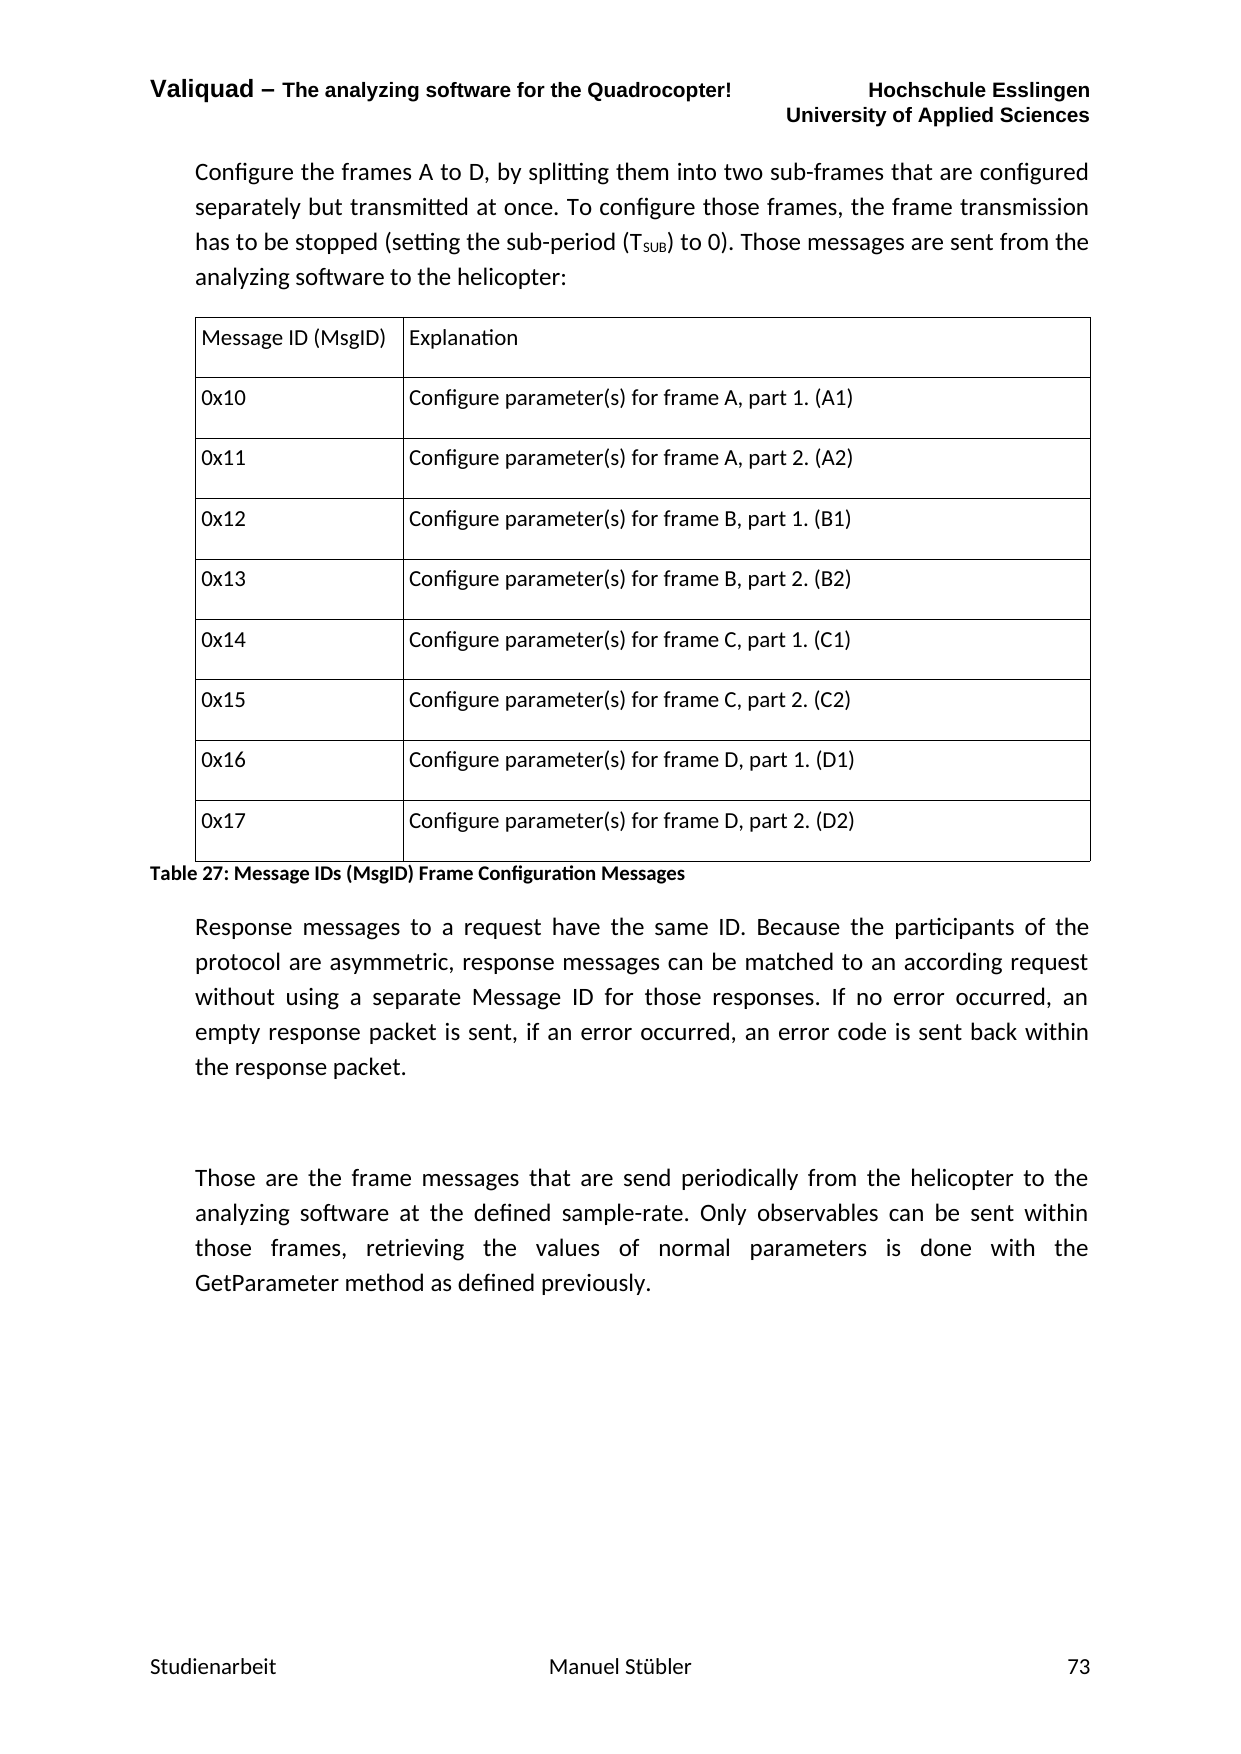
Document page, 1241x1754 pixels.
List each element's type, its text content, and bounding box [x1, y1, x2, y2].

table_cell 0x17 [196, 801, 403, 861]
table_cell 0x15 [196, 680, 403, 740]
table_cell 0x10 [196, 378, 403, 438]
table_header Explanation [404, 318, 1090, 377]
table_cell Configure parameter(s) for frame D, part 1. (D1) [404, 741, 1090, 800]
table_cell Configure parameter(s) for frame A, part 2. (A2) [404, 439, 1090, 498]
table_cell 0x16 [196, 741, 403, 800]
table_cell Configure parameter(s) for frame D, part 2. (D2) [404, 801, 1090, 861]
table_cell Configure parameter(s) for frame C, part 1. (C1) [404, 620, 1090, 679]
table_cell Configure parameter(s) for frame C, part 2. (C2) [404, 680, 1090, 740]
table_cell 0x13 [196, 560, 403, 619]
table_cell Configure parameter(s) for frame B, part 2. (B2) [404, 560, 1090, 619]
text Configure the frames A to D, by splitting them into two sub-frames that are configured separately but transmitted at once. To configure those frames, the frame transmission has to be stopped (setting the sub-period (TSUB) to 0). Those messages are sent from the analyzing software to the helicopter: [195, 156, 1090, 291]
table_cell 0x11 [196, 439, 403, 498]
table_cell Configure parameter(s) for frame B, part 1. (B1) [404, 499, 1090, 558]
text Table 27: Message IDs (MsgID) Frame Configuration Messages [150, 861, 1090, 886]
text Response messages to a request have the same ID. Because the participants of the protocol are asymmetric, response messages can be matched to an according request without using a separate Message ID for those responses. If no error occurred, an empty response packet is sent, if an error occurred, an error code is sent back within the response packet. [195, 911, 1090, 1081]
text Those are the frame messages that are send periodically from the helicopter to the analyzing software at the defined sample-rate. Only observables can be sent within those frames, retrieving the values of normal parameters is done with the GetParameter method as defined previously. [195, 1162, 1090, 1298]
table_header Message ID (MsgID) [196, 318, 403, 377]
table_cell 0x14 [196, 620, 403, 679]
table_cell Configure parameter(s) for frame A, part 1. (A1) [404, 378, 1090, 438]
table_cell 0x12 [196, 499, 403, 558]
